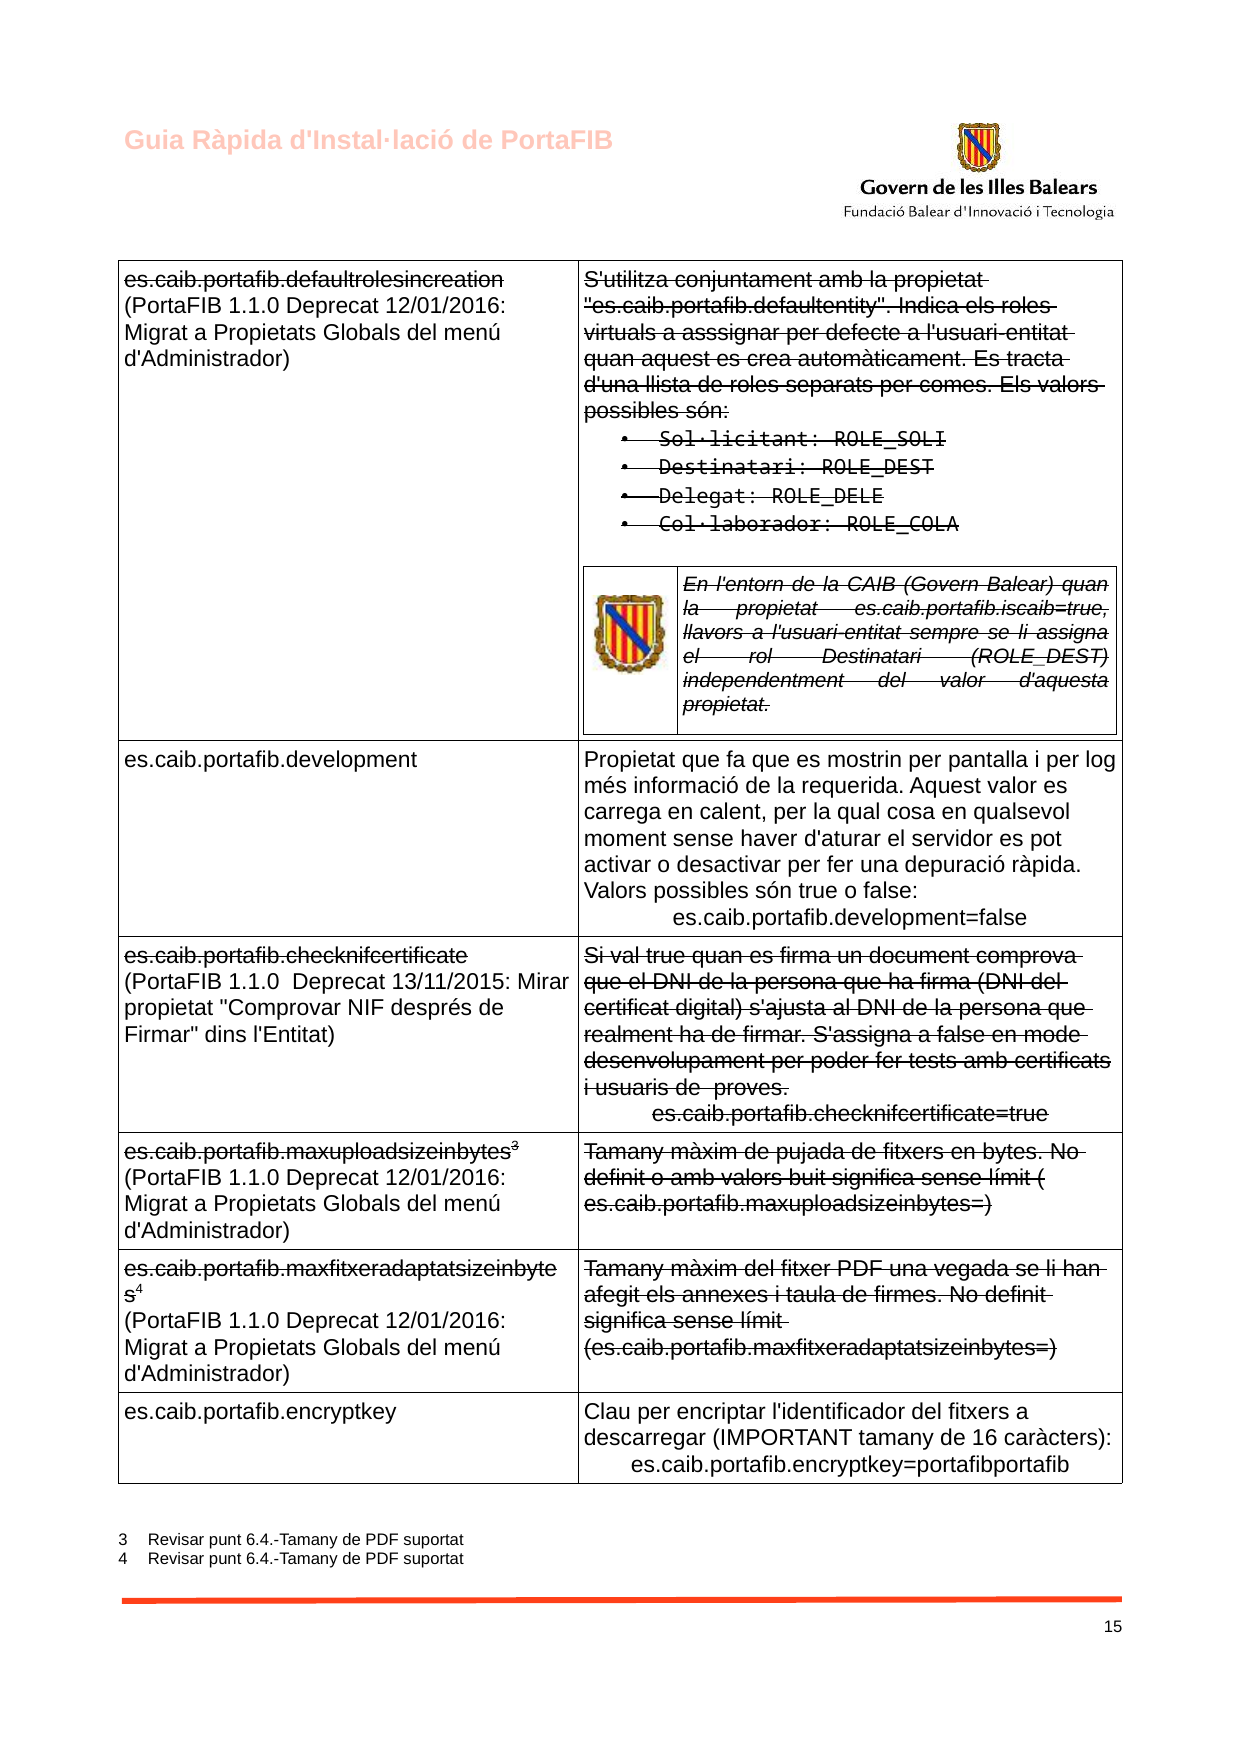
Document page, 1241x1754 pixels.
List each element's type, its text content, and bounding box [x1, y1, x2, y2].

table_header [584, 567, 677, 734]
table_cell es.caib.portafib.maxuploadsizeinbytes (PortaFIB 1.1.0 Deprecat 12/01/2016: Migrat a Propietats Globals del menú d'Administrador) [119, 1133, 578, 1249]
table_cell es.caib.portafib.checknifcertificate (PortaFIB 1.1.0 Deprecat 13/11/2015: Mirar propietat "Comprovar NIF després de Firmar" dins l'Entitat) [119, 937, 578, 1132]
table_cell Tamany màxim de pujada de fitxers en bytes. No definit o amb valors buit significa sense límit ( es.caib.portafib.maxuploadsizeinbytes=) [579, 1133, 1122, 1249]
table_cell Propietat que fa que es mostrin per pantalla i per log més informació de la requerida. Aquest valor es carrega en calent, per la qual cosa en qualsevol moment sense haver d'aturar el servidor es pot activar o desactivar per fer una depuració ràpida. Valors possibles són true o false: es.caib.portafib.development=false [579, 741, 1122, 936]
table_cell S'utilitza conjuntament amb la propietat "es.caib.portafib.defaultentity". Indica els roles virtuals a asssignar per defecte a l'usuari-entitat quan aquest es crea automàticament. Es tracta d'una llista de roles separats per comes. Els valors possibles són: Sol·licitant: ROLE_SOLI Destinatari: ROLE_DEST Delegat: ROLE_DELE Col·laborador: ROLE_COLA [579, 261, 1122, 740]
picture [840, 123, 1117, 220]
table_cell Clau per encriptar l'identificador del fitxers a descarregar (IMPORTANT tamany de 16 caràcters): es.caib.portafib.encryptkey=portafibportafib [579, 1393, 1122, 1483]
table_cell es.caib.portafib.development [119, 741, 578, 936]
table_cell Tamany màxim del fitxer PDF una vegada se li han afegit els annexes i taula de firmes. No definit significa sense límit (es.caib.portafib.maxfitxeradaptatsizeinbytes=) [579, 1250, 1122, 1392]
table_cell es.caib.portafib.defaultrolesincreation (PortaFIB 1.1.0 Deprecat 12/01/2016: Migrat a Propietats Globals del menú d'Administrador) [119, 261, 578, 740]
table_cell es.caib.portafib.maxfitxeradaptatsizeinbytes (PortaFIB 1.1.0 Deprecat 12/01/2016: Migrat a Propietats Globals del menú d'Administrador) [119, 1250, 578, 1392]
table_cell Si val true quan es firma un document comprova que el DNI de la persona que ha firma (DNI del certificat digital) s'ajusta al DNI de la persona que realment ha de firmar. S'assigna a false en mode desenvolupament per poder fer tests amb certificats i usuaris de proves. es.caib.portafib.checknifcertificate=true [579, 937, 1122, 1132]
table_header En l'entorn de la CAIB (Govern Balear) quan la propietat es.caib.portafib.iscaib=true, llavors a l'usuari-entitat sempre se li assigna el rol Destinatari (ROLE_DEST) independentment del valor d'aquesta propietat. [678, 567, 1116, 734]
table_cell es.caib.portafib.encryptkey [119, 1393, 578, 1483]
picture [590, 595, 670, 675]
